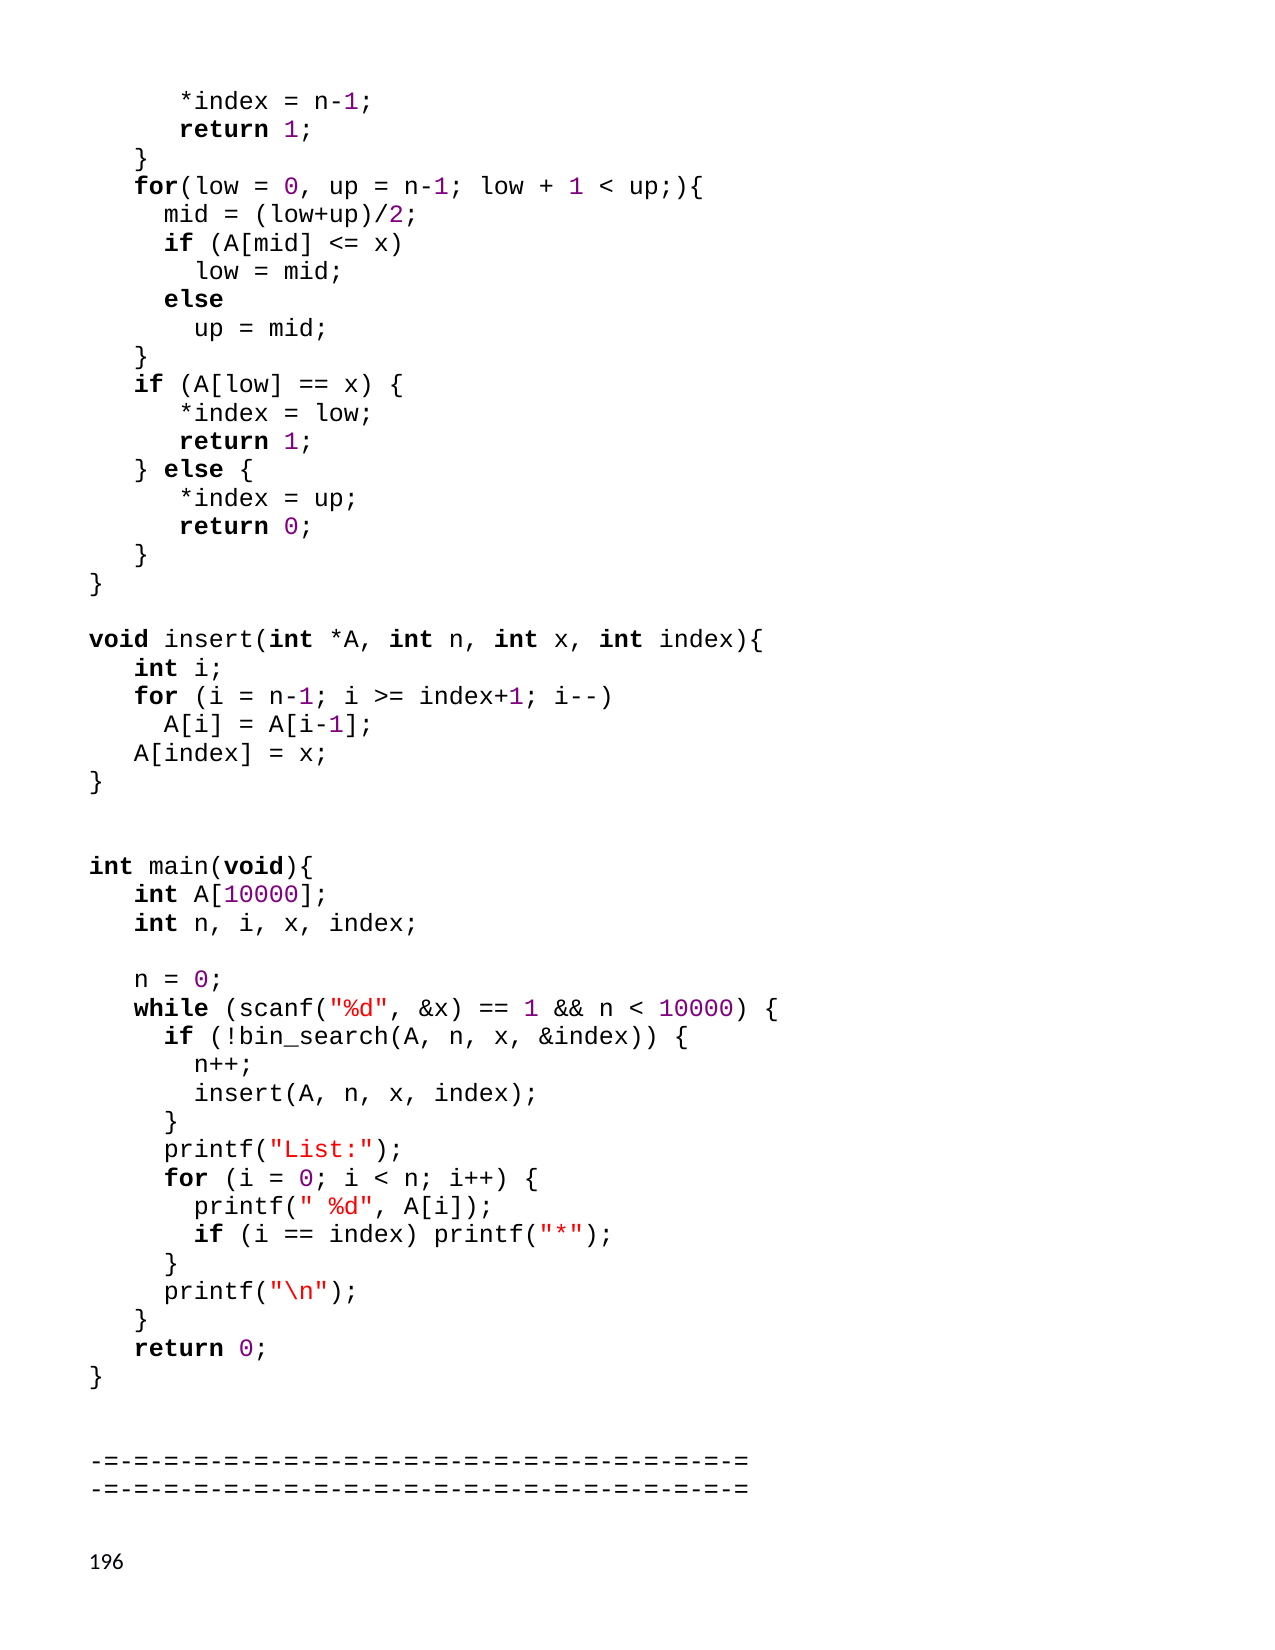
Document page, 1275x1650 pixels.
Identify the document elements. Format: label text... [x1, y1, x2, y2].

text up = mid; [89, 315, 1186, 344]
text *index = low; [89, 400, 1186, 429]
text printf("List:"); [89, 1137, 1186, 1165]
text int n, i, x, index; [89, 910, 1186, 939]
text A[i] = A[i-1]; [89, 712, 1186, 740]
text while (scanf("%d", &x) == 1 && n < 10000) { [89, 995, 1186, 1024]
text } [89, 1250, 1186, 1279]
text printf(" %d", A[i]); [89, 1194, 1186, 1222]
text return 0; [89, 1335, 1186, 1364]
text for (i = n-1; i >= index+1; i--) [89, 684, 1186, 712]
text } [89, 570, 1186, 599]
text printf("\n"); [89, 1279, 1186, 1307]
text if (!bin_search(A, n, x, &index)) { [89, 1024, 1186, 1052]
text low = mid; [89, 259, 1186, 287]
text void insert(int *A, int n, int x, int index){ [89, 627, 1186, 655]
text } [89, 769, 1186, 797]
text for(low = 0, up = n-1; low + 1 < up;){ [89, 174, 1186, 202]
text -=-=-=-=-=-=-=-=-=-=-=-=-=-=-=-=-=-=-=-=-=-= [89, 1477, 1186, 1505]
text } else { [89, 457, 1186, 485]
text n++; [89, 1052, 1186, 1080]
text } [89, 1307, 1186, 1335]
text } [89, 1109, 1186, 1137]
text mid = (low+up)/2; [89, 202, 1186, 230]
text if (i == index) printf("*"); [89, 1222, 1186, 1250]
text } [89, 145, 1186, 174]
text -=-=-=-=-=-=-=-=-=-=-=-=-=-=-=-=-=-=-=-=-=-= [89, 1449, 1186, 1477]
text else [89, 287, 1186, 315]
text return 0; [89, 514, 1186, 542]
text *index = up; [89, 485, 1186, 514]
text if (A[mid] <= x) [89, 230, 1186, 259]
text return 1; [89, 117, 1186, 145]
text if (A[low] == x) { [89, 372, 1186, 400]
text int main(void){ [89, 854, 1186, 882]
text A[index] = x; [89, 740, 1186, 769]
text *index = n-1; [89, 89, 1186, 117]
text for (i = 0; i < n; i++) { [89, 1165, 1186, 1194]
text } [89, 1364, 1186, 1392]
text n = 0; [89, 967, 1186, 995]
text } [89, 344, 1186, 372]
text int i; [89, 655, 1186, 684]
text } [89, 542, 1186, 570]
text insert(A, n, x, index); [89, 1080, 1186, 1109]
text int A[10000]; [89, 882, 1186, 910]
text return 1; [89, 429, 1186, 457]
